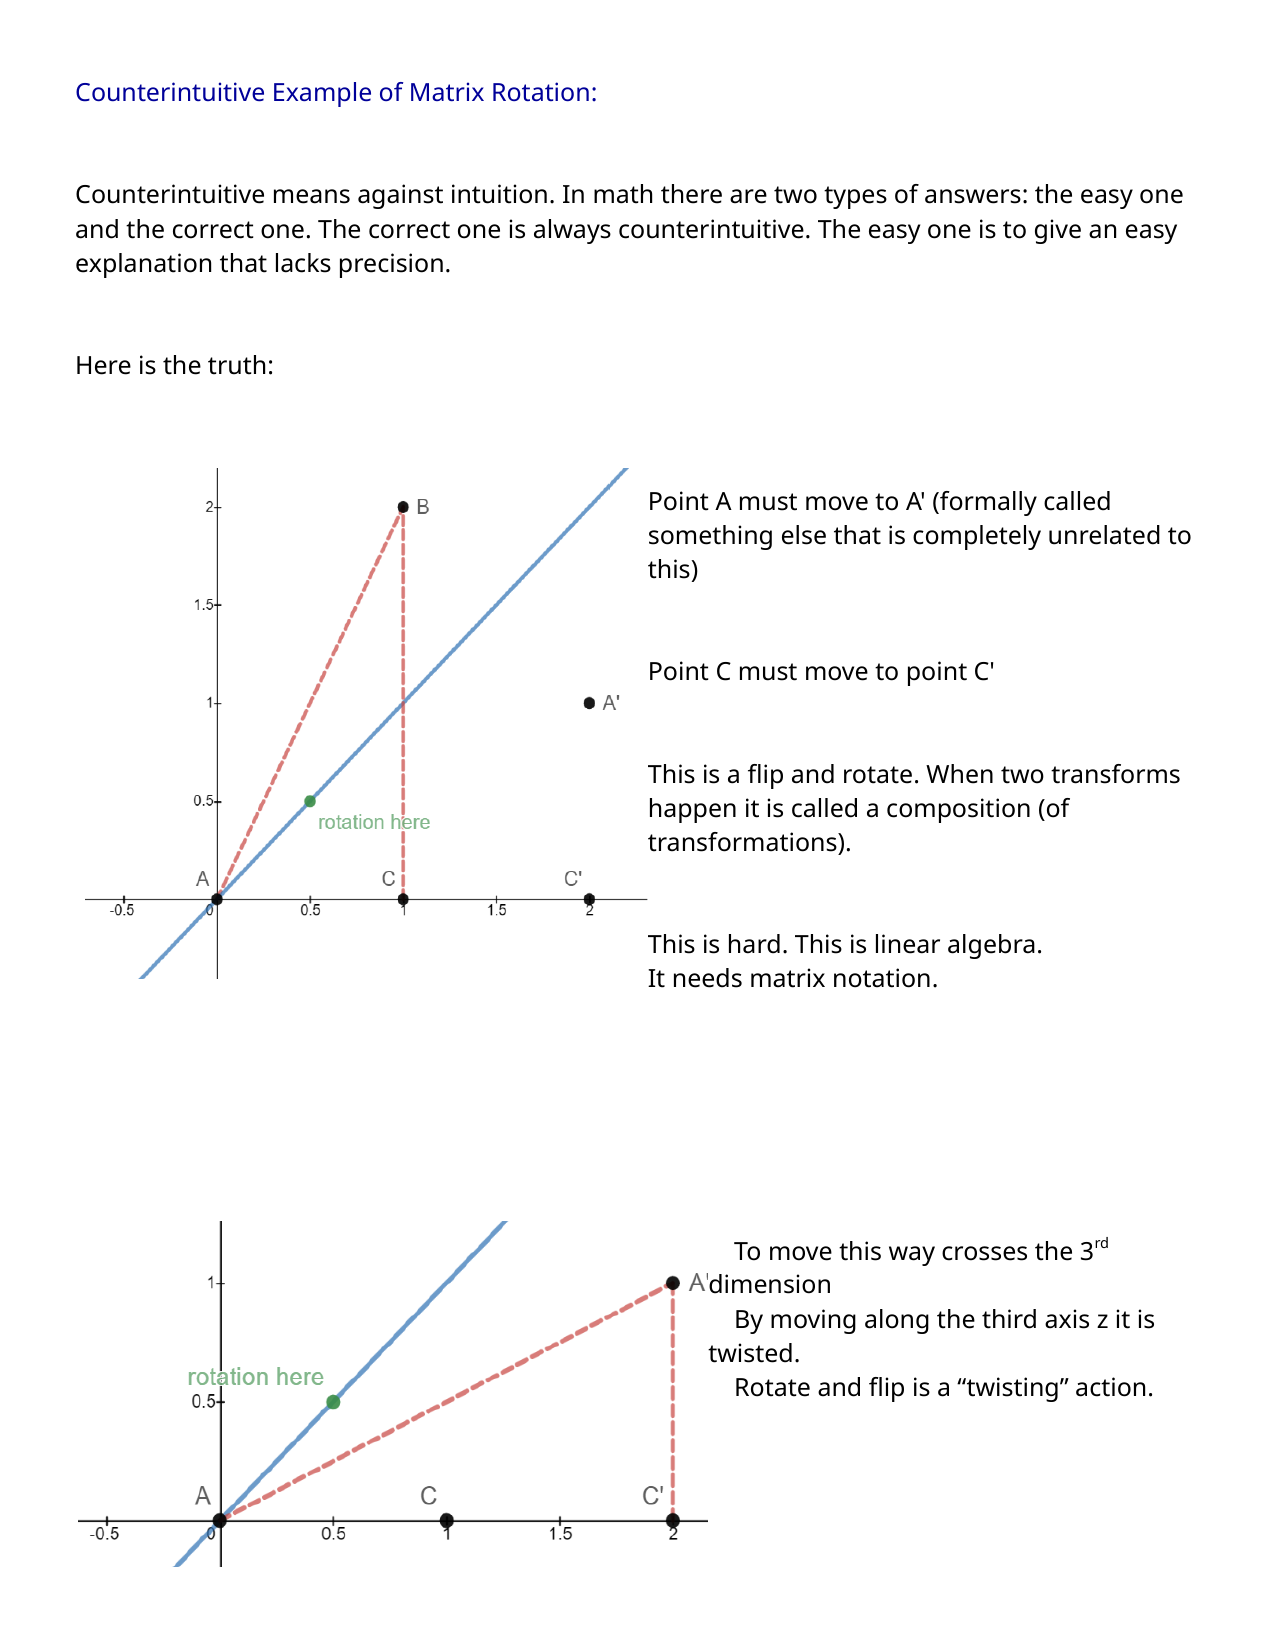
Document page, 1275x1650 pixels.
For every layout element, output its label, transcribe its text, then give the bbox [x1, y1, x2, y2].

text To move this way crosses the 3rd dimension [708, 1233, 1200, 1301]
text Rotate and flip is a “twisting” action. [708, 1369, 1200, 1403]
text Counterintuitive Example of Matrix Rotation: [75, 75, 1200, 109]
text Point A must move to A' (formally called something else that is completely unrelated to this) [648, 484, 1200, 586]
text Point C must move to point C' [648, 654, 1200, 688]
text It needs matrix notation. [75, 961, 1200, 995]
picture [78, 1221, 708, 1567]
text Counterintuitive means against intuition. In math there are two types of answers: the easy one and the correct one. The correct one is always counterintuitive. The easy one is to give an easy explanation that lacks precision. [75, 177, 1200, 279]
picture [85, 468, 648, 979]
text This is hard. This is linear algebra. [648, 927, 1200, 961]
text By moving along the third axis z it is twisted. [708, 1301, 1200, 1369]
text Here is the truth: [75, 347, 1200, 382]
text This is a flip and rotate. When two transforms happen it is called a composition (of transformations). [648, 756, 1200, 858]
